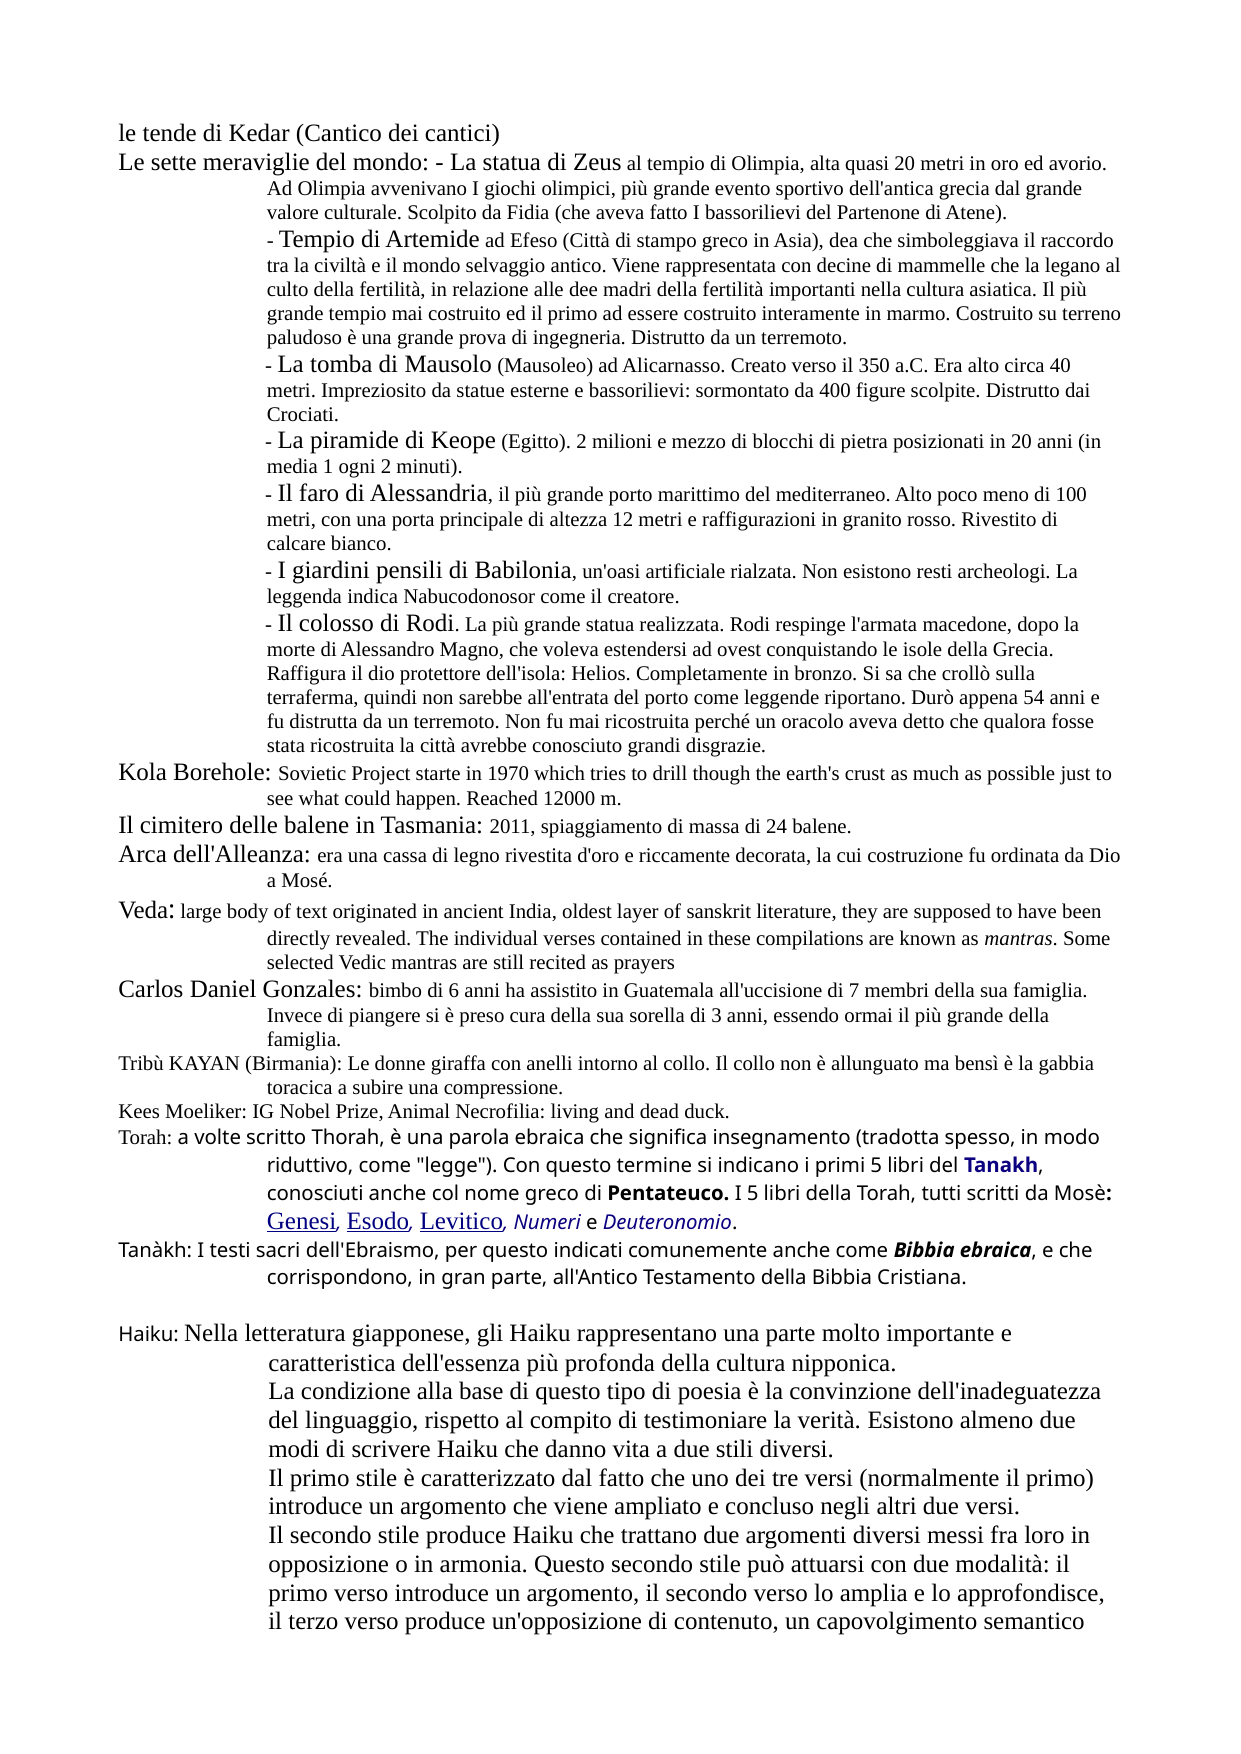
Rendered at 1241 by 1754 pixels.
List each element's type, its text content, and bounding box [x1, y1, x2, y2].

text Kola Borehole: Sovietic Project starte in 1970 which tries to drill though the earth's crust as much as possible just to see what could happen. Reached 12000 m. [118, 757, 1122, 810]
text Il cimitero delle balene in Tasmania: 2011, spiaggiamento di massa di 24 balene. [118, 810, 1122, 839]
text Carlos Daniel Gonzales: bimbo di 6 anni ha assistito in Guatemala all'uccisione di 7 membri della sua famiglia. Invece di piangere si è preso cura della sua sorella di 3 anni, essendo ormai il più grande della famiglia. [118, 974, 1122, 1051]
text Le sette meraviglie del mondo: - La statua di Zeus al tempio di Olimpia, alta quasi 20 metri in oro ed avorio. Ad Olimpia avvenivano I giochi olimpici, più grande evento sportivo dell'antica grecia dal grande valore culturale. Scolpito da Fidia (che aveva fatto I bassorilievi del Partenone di Atene). [118, 147, 1122, 224]
text - I giardini pensili di Babilonia, un'oasi artificiale rialzata. Non esistono resti archeologi. La leggenda indica Nabucodonosor come il creatore. [265, 555, 1122, 608]
text - La tomba di Mausolo (Mausoleo) ad Alicarnasso. Creato verso il 350 a.C. Era alto circa 40 metri. Impreziosito da statue esterne e bassorilievi: sormontato da 400 figure scolpite. Distrutto dai Crociati. [265, 349, 1122, 426]
text Veda: large body of text originated in ancient India, oldest layer of sanskrit literature, they are supposed to have been directly revealed. The individual verses contained in these compilations are known as mantras. Some selected Vedic mantras are still recited as prayers [118, 892, 1122, 974]
text Tanàkh: I testi sacri dell'Ebraismo, per questo indicati comunemente anche come Bibbia ebraica, e che corrispondono, in gran parte, all'Antico Testamento della Bibbia Cristiana. [118, 1235, 1122, 1291]
text - Il colosso di Rodi. La più grande statua realizzata. Rodi respinge l'armata macedone, dopo la morte di Alessandro Magno, che voleva estendersi ad ovest conquistando le isole della Grecia. Raffigura il dio protettore dell'isola: Helios. Completamente in bronzo. Si sa che crollò sulla terraferma, quindi non sarebbe all'entrata del porto come leggende riportano. Durò appena 54 anni e fu distrutta da un terremoto. Non fu mai ricostruita perché un oracolo aveva detto che qualora fosse stata ricostruita la città avrebbe conosciuto grandi disgrazie. [265, 608, 1122, 757]
text Torah: a volte scritto Thorah, è una parola ebraica che significa insegnamento (tradotta spesso, in modo riduttivo, come "legge"). Con questo termine si indicano i primi 5 libri del Tanakh, conosciuti anche col nome greco di Pentateuco. I 5 libri della Torah, tutti scritti da Mosè: Genesi, Esodo, Levitico, Numeri e Deuteronomio. [118, 1123, 1122, 1235]
text Haiku: Nella letteratura giapponese, gli Haiku rappresentano una parte molto importante e caratteristica dell'essenza più profonda della cultura nipponica. La condizione alla base di questo tipo di poesia è la convinzione dell'inadeguatezza del linguaggio, rispetto al compito di testimoniare la verità. Esistono almeno due modi di scrivere Haiku che danno vita a due stili diversi. Il primo stile è caratterizzato dal fatto che uno dei tre versi (normalmente il primo) introduce un argomento che viene ampliato e concluso negli altri due versi. Il secondo stile produce Haiku che trattano due argomenti diversi messi fra loro in opposizione o in armonia. Questo secondo stile può attuarsi con due modalità: il primo verso introduce un argomento, il secondo verso lo amplia e lo approfondisce, il terzo verso produce un'opposizione di contenuto, un capovolgimento semantico [118, 1318, 1122, 1635]
text Arca dell'Alleanza: era una cassa di legno rivestita d'oro e riccamente decorata, la cui costruzione fu ordinata da Dio a Mosé. [118, 839, 1122, 892]
text - Tempio di Artemide ad Efeso (Città di stampo greco in Asia), dea che simboleggiava il raccordo tra la civiltà e il mondo selvaggio antico. Viene rappresentata con decine di mammelle che la legano al culto della fertilità, in relazione alle dee madri della fertilità importanti nella cultura asiatica. Il più grande tempio mai costruito ed il primo ad essere costruito interamente in marmo. Costruito su terreno paludoso è una grande prova di ingegneria. Distrutto da un terremoto. [118, 224, 1122, 349]
text Kees Moeliker: IG Nobel Prize, Animal Necrofilia: living and dead duck. [118, 1099, 1122, 1123]
text Tribù KAYAN (Birmania): Le donne giraffa con anelli intorno al collo. Il collo non è allunguato ma bensì è la gabbia toracica a subire una compressione. [118, 1051, 1122, 1099]
text - Il faro di Alessandria, il più grande porto marittimo del mediterraneo. Alto poco meno di 100 metri, con una porta principale di altezza 12 metri e raffigurazioni in granito rosso. Rivestito di calcare bianco. [265, 478, 1122, 555]
text le tende di Kedar (Cantico dei cantici) [118, 118, 1122, 147]
text - La piramide di Keope (Egitto). 2 milioni e mezzo di blocchi di pietra posizionati in 20 anni (in media 1 ogni 2 minuti). [265, 426, 1122, 478]
